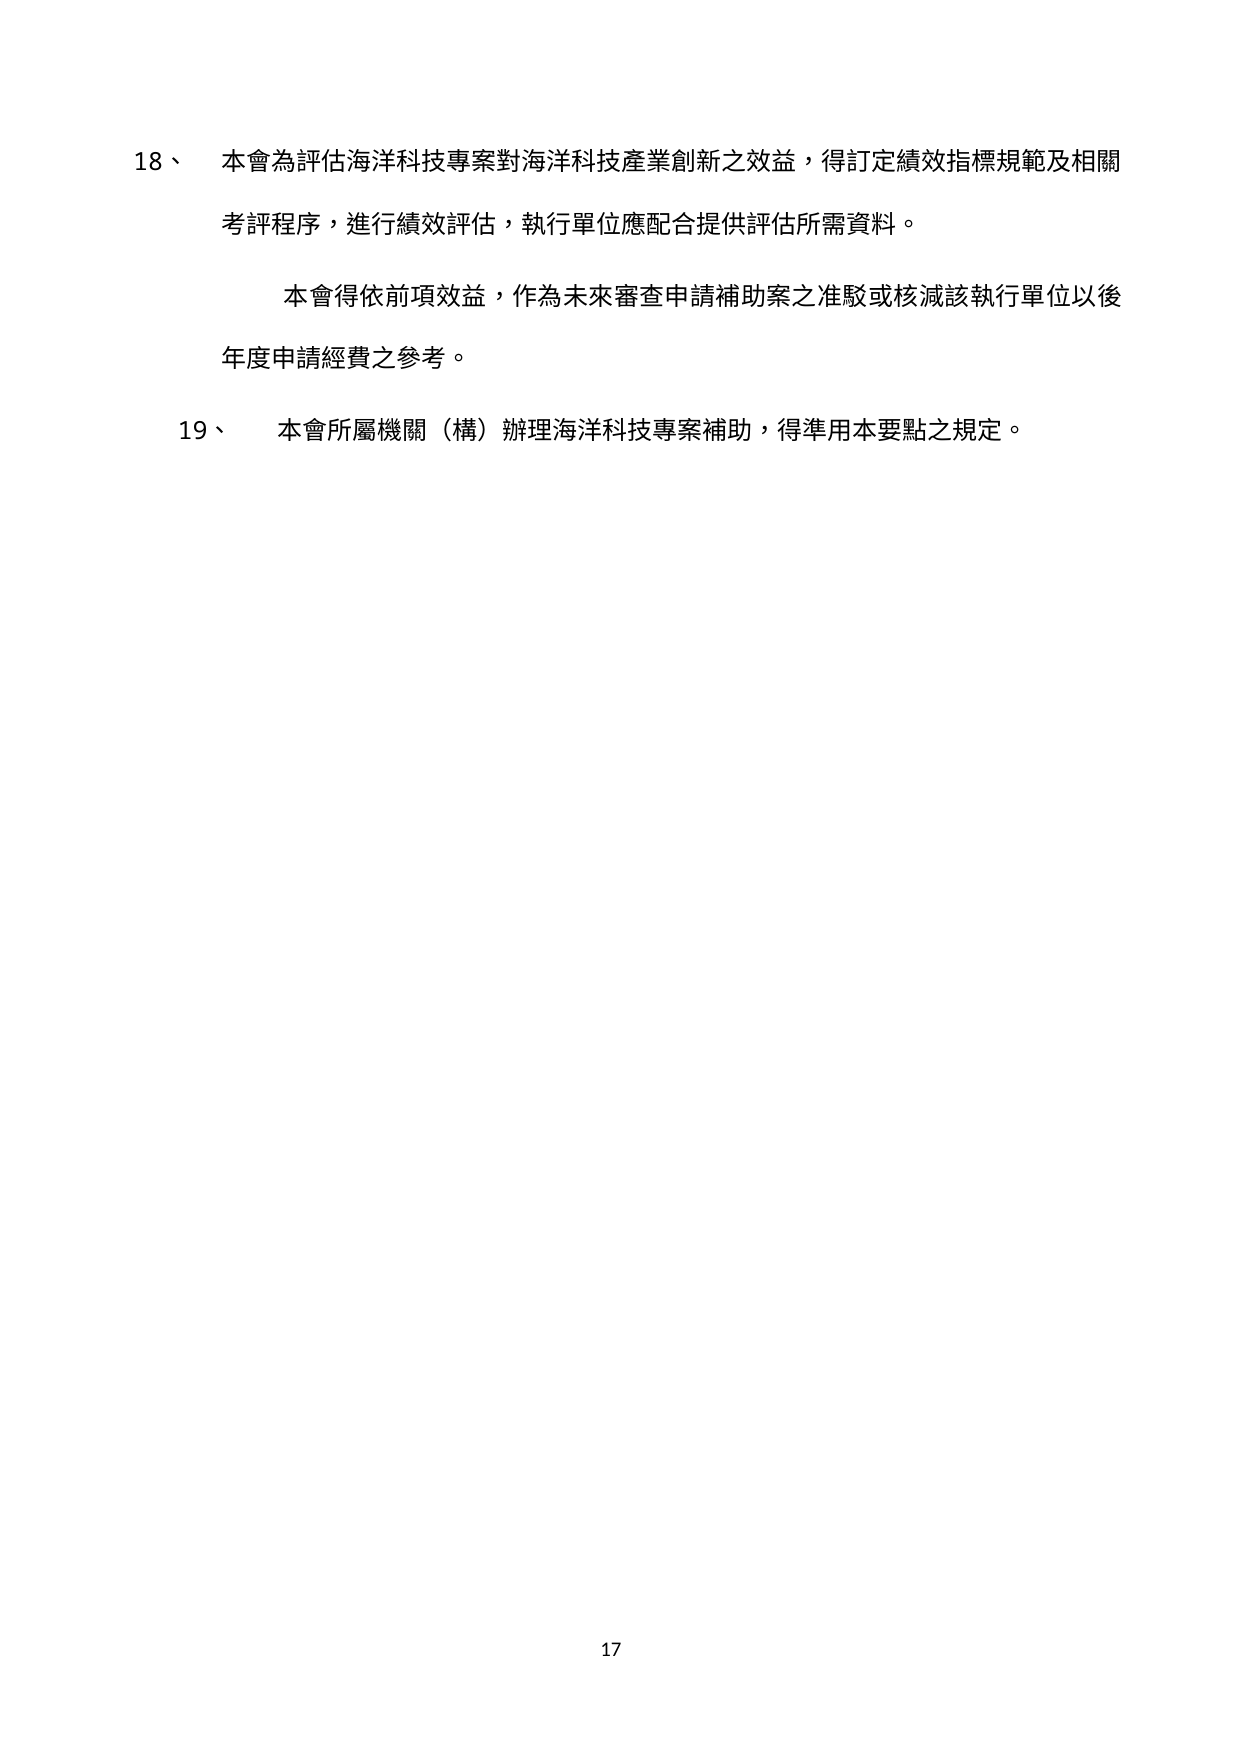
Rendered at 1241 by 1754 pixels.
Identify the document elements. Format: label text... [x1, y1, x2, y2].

list 本會所屬機關（構）辦理海洋科技專案補助，得準用本要點之規定。 [177, 387, 1122, 449]
text 本會得依前項效益，作為未來審查申請補助案之准駁或核減該執行單位以後年度申請經費之參考。 [59, 252, 1122, 377]
list 本會為評估海洋科技專案對海洋科技產業創新之效益，得訂定績效指標規範及相關考評程序，進行績效評估，執行單位應配合提供評估所需資料。 [133, 118, 1122, 243]
